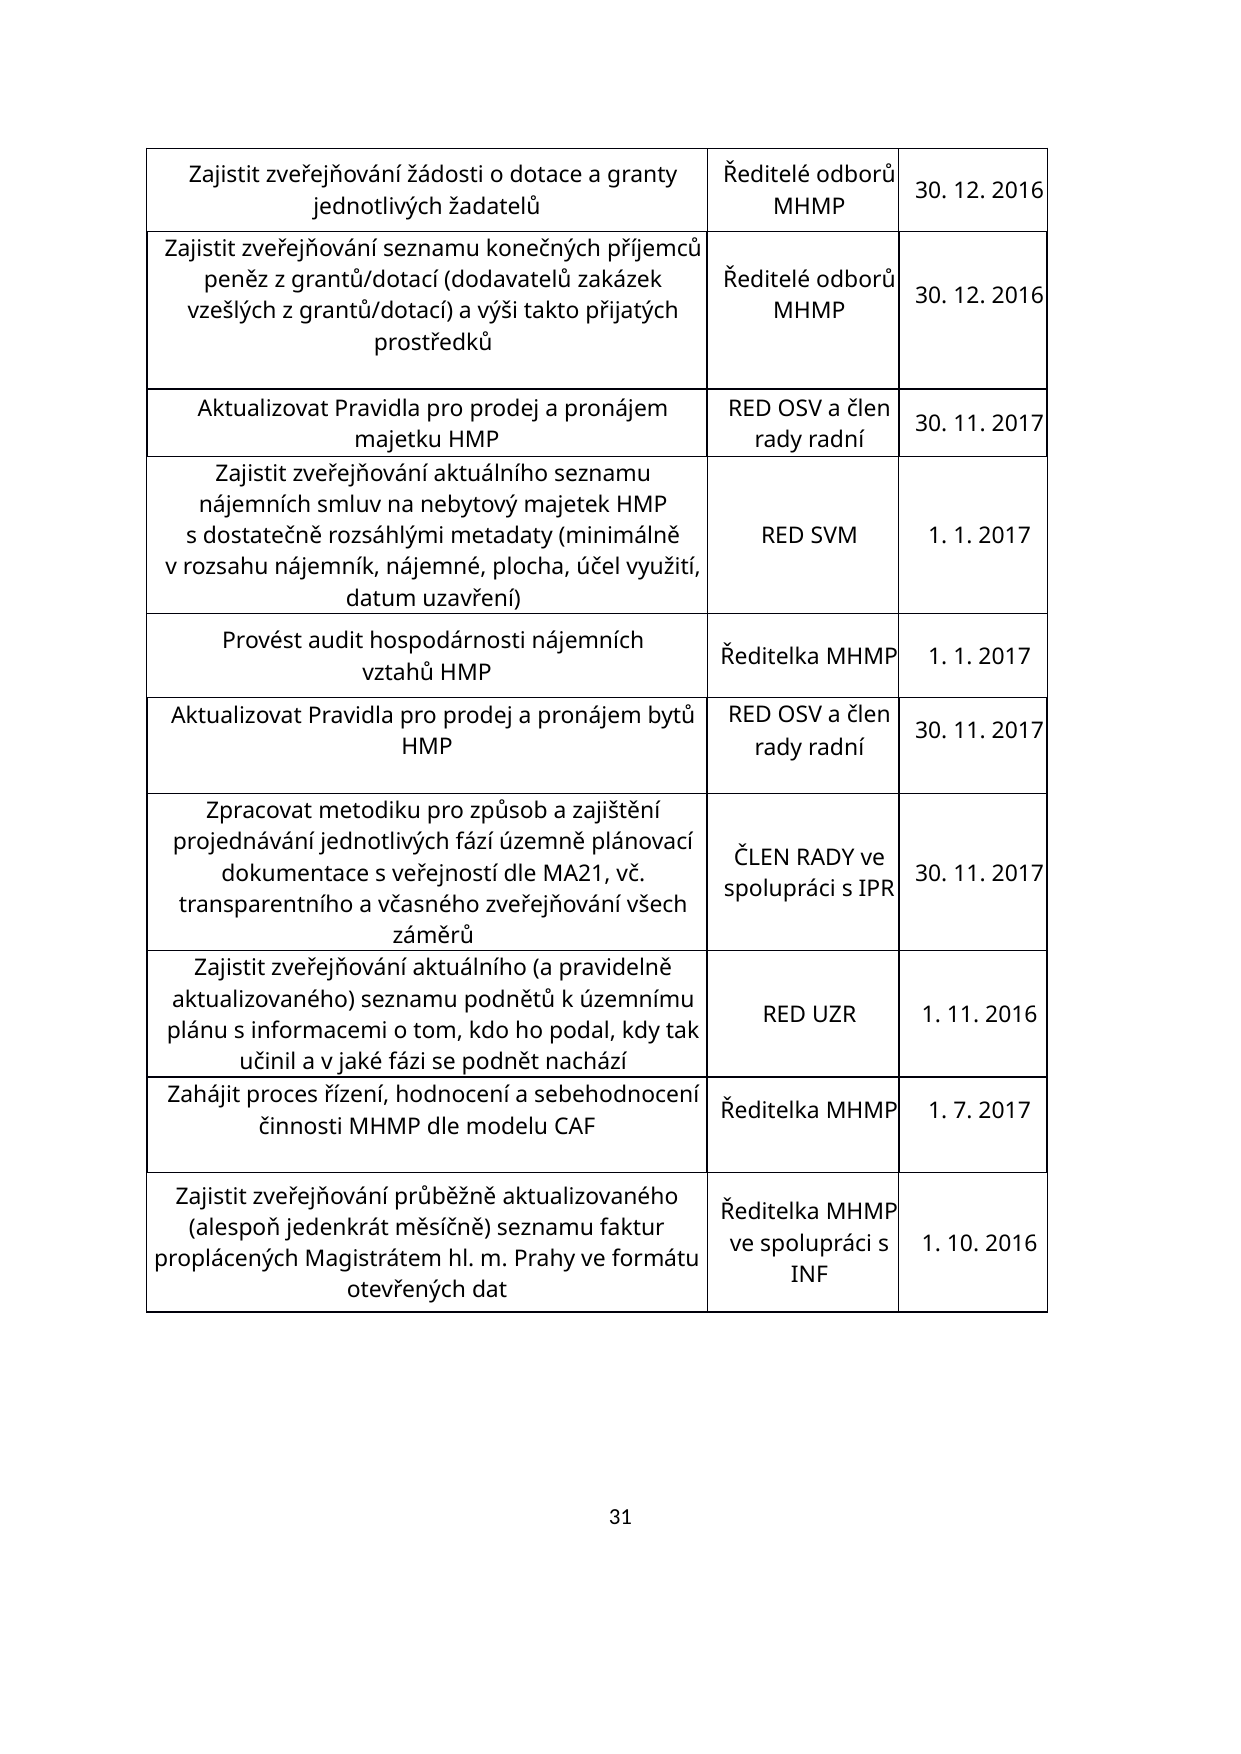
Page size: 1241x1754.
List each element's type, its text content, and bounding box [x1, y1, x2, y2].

table_cell [517, 1141, 706, 1172]
table_cell Zajistit zveřejňování aktuálního seznamu nájemních smluv na nebytový majetek HMP s dostatečně rozsáhlými metadaty (minimálně v rozsahu nájemník, nájemné, plocha, účel využití, datum uzavření) [147, 457, 707, 613]
table_cell RED SVM [708, 457, 898, 613]
table_cell 1. 1. 2017 [899, 614, 1047, 697]
table_cell 1. 11. 2016 [900, 951, 1046, 1076]
table_cell rady radní [708, 729, 898, 762]
table_cell ČLEN RADY ve spolupráci s IPR [708, 794, 898, 950]
table_cell Aktualizovat Pravidla pro prodej a pronájem majetku HMP [148, 390, 706, 456]
table_cell Zpracovat metodiku pro způsob a zajištění projednávání jednotlivých fází územně plánovací dokumentace s veřejností dle MA21, vč. transparentního a včasného zveřejňování všech záměrů [148, 794, 706, 950]
table_cell [708, 357, 898, 388]
table_cell Zajistit zveřejňování aktuálního (a pravidelně aktualizovaného) seznamu podnětů k územnímu plánu s informacemi o tom, kdo ho podal, kdy tak učinil a v jaké fázi se podnět nachází [148, 951, 706, 1076]
table_cell Ředitelé odborů MHMP [708, 232, 898, 357]
table_cell [900, 357, 976, 388]
table_cell [900, 762, 976, 793]
table_cell [708, 762, 898, 793]
table_cell Provést audit hospodárnosti nájemních vztahů HMP [147, 614, 707, 697]
table_cell 30. 12. 2016 [899, 149, 1047, 231]
table_cell Ředitelka MHMP [708, 614, 898, 697]
table_cell Zajistit zveřejňování žádosti o dotace a granty jednotlivých žadatelů [147, 149, 707, 231]
table_cell [148, 1141, 400, 1172]
table_cell 30. 11. 2017 [900, 698, 1046, 762]
table_cell RED OSV a člen rady radní [708, 390, 898, 456]
table_cell 30. 11. 2017 [900, 794, 1046, 950]
table_cell 1. 1. 2017 [899, 457, 1047, 613]
table_cell [708, 1141, 898, 1172]
table_cell RED OSV a člen [708, 698, 898, 729]
table_cell Zajistit zveřejňování průběžně aktualizovaného (alespoň jedenkrát měsíčně) seznamu faktur proplácených Magistrátem hl. m. Prahy ve formátu otevřených dat [147, 1173, 707, 1311]
table_cell Ředitelé odborů MHMP [708, 149, 898, 231]
table_cell [148, 762, 706, 793]
table_cell [900, 1141, 1046, 1172]
table_cell [976, 762, 1046, 793]
table_cell [976, 357, 1046, 388]
table_cell 30. 11. 2017 [900, 390, 1046, 456]
table_cell Ředitelka MHMP ve spolupráci s INF [708, 1173, 898, 1311]
table_cell 1. 10. 2016 [899, 1173, 1047, 1311]
table_cell [400, 1141, 517, 1172]
table_cell Aktualizovat Pravidla pro prodej a pronájem bytů HMP [148, 698, 706, 762]
table_cell Ředitelka MHMP [708, 1078, 898, 1141]
table_cell Zahájit proces řízení, hodnocení a sebehodnocení činnosti MHMP dle modelu CAF [148, 1078, 706, 1141]
table_cell 1. 7. 2017 [900, 1078, 1046, 1141]
table_cell Zajistit zveřejňování seznamu konečných příjemců peněz z grantů/dotací (dodavatelů zakázek vzešlých z grantů/dotací) a výši takto přijatých prostředků [148, 232, 706, 357]
table_cell 30. 12. 2016 [900, 232, 1046, 357]
table_cell [148, 357, 706, 388]
table_cell RED UZR [708, 951, 898, 1076]
